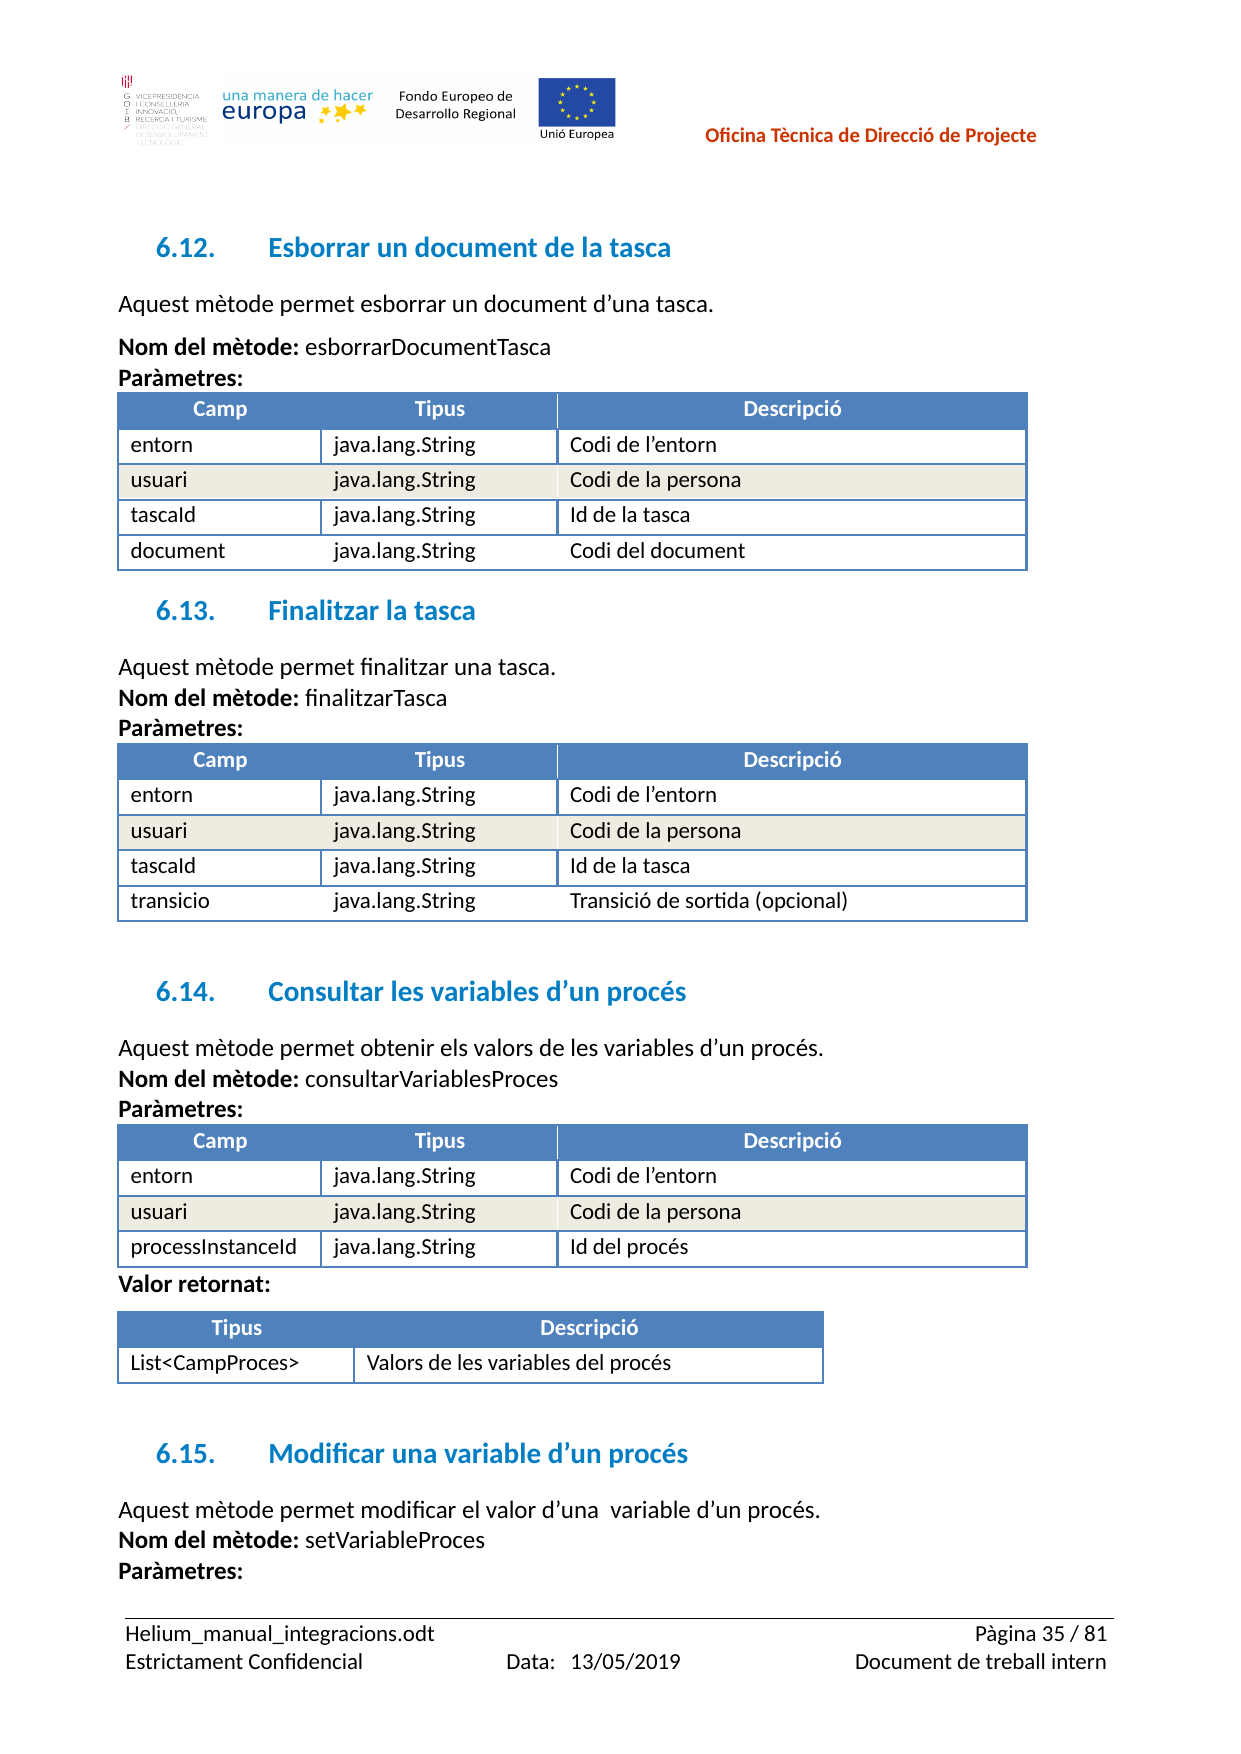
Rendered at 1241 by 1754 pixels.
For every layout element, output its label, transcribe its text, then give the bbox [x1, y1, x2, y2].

table_cell usuari [119, 465, 321, 498]
table_cell transicio [119, 887, 321, 920]
text Nom del mètode: setVariableProces Paràmetres: [118, 1524, 1122, 1586]
text Nom del mètode: esborrarDocumentTasca Paràmetres: [118, 331, 1122, 392]
table_header Descripció [354, 1313, 822, 1346]
table_cell processInstanceId [119, 1232, 320, 1266]
table_cell Id de la tasca [559, 851, 1025, 884]
table_cell java.lang.String [322, 780, 556, 814]
subtitle Modificar una variable d’un procés [156, 1435, 1122, 1470]
text Aquest mètode permet obtenir els valors de les variables d’un procés. [118, 1032, 1122, 1063]
text Valor retornat: [118, 1268, 1122, 1298]
subtitle Consultar les variables d’un procés [156, 973, 1122, 1009]
table_header Descripció [558, 745, 1025, 778]
table_header Descripció [558, 394, 1025, 428]
table_cell java.lang.String [321, 816, 557, 849]
table_cell java.lang.String [321, 536, 557, 569]
table_header Tipus [321, 1126, 557, 1159]
table_cell Valors de les variables del procés [355, 1348, 822, 1382]
table_header Camp [119, 1126, 321, 1159]
table_cell tascaId [119, 851, 320, 884]
table_cell Codi de la persona [558, 816, 1025, 849]
table_cell java.lang.String [322, 851, 556, 884]
text Nom del mètode: finalitzarTasca Paràmetres: [118, 682, 1122, 743]
table_cell Codi del document [558, 536, 1025, 569]
table_cell java.lang.String [322, 1161, 556, 1195]
table_cell Id del procés [559, 1232, 1025, 1266]
picture [219, 73, 621, 147]
table_cell entorn [119, 1161, 320, 1195]
table_cell Codi de l’entorn [559, 430, 1025, 463]
table_header Tipus [321, 394, 557, 428]
table_cell java.lang.String [322, 1232, 556, 1266]
table_header Descripció [558, 1126, 1025, 1159]
table_cell Transició de sortida (opcional) [558, 887, 1025, 920]
table_cell Codi de l’entorn [559, 1161, 1025, 1195]
table_cell entorn [119, 430, 320, 463]
table_cell tascaId [119, 501, 320, 534]
picture [118, 73, 213, 147]
text Aquest mètode permet esborrar un document d’una tasca. [118, 288, 1122, 319]
table_header Tipus [321, 745, 557, 778]
table_cell Id de la tasca [559, 501, 1025, 534]
table_header Tipus [119, 1313, 354, 1346]
text Aquest mètode permet modificar el valor d’una variable d’un procés. [118, 1494, 1122, 1524]
table_cell document [119, 536, 321, 569]
table_cell usuari [119, 1197, 321, 1230]
subtitle Esborrar un document de la tasca [156, 229, 1122, 264]
text Aquest mètode permet finalitzar una tasca. [118, 651, 1122, 682]
table_header Camp [119, 745, 321, 778]
subtitle Finalitzar la tasca [156, 592, 1122, 628]
table_cell java.lang.String [321, 1197, 557, 1230]
table_header Camp [119, 394, 321, 428]
table_cell Codi de l’entorn [559, 780, 1025, 814]
table_cell java.lang.String [322, 501, 556, 534]
table_cell usuari [119, 816, 321, 849]
text Nom del mètode: consultarVariablesProces Paràmetres: [118, 1063, 1122, 1124]
table_cell java.lang.String [322, 430, 556, 463]
table_cell Codi de la persona [558, 465, 1025, 498]
table_cell Codi de la persona [558, 1197, 1025, 1230]
table_cell entorn [119, 780, 320, 814]
table_cell java.lang.String [321, 465, 557, 498]
table_cell java.lang.String [321, 887, 557, 920]
table_cell List<CampProces> [119, 1348, 353, 1382]
